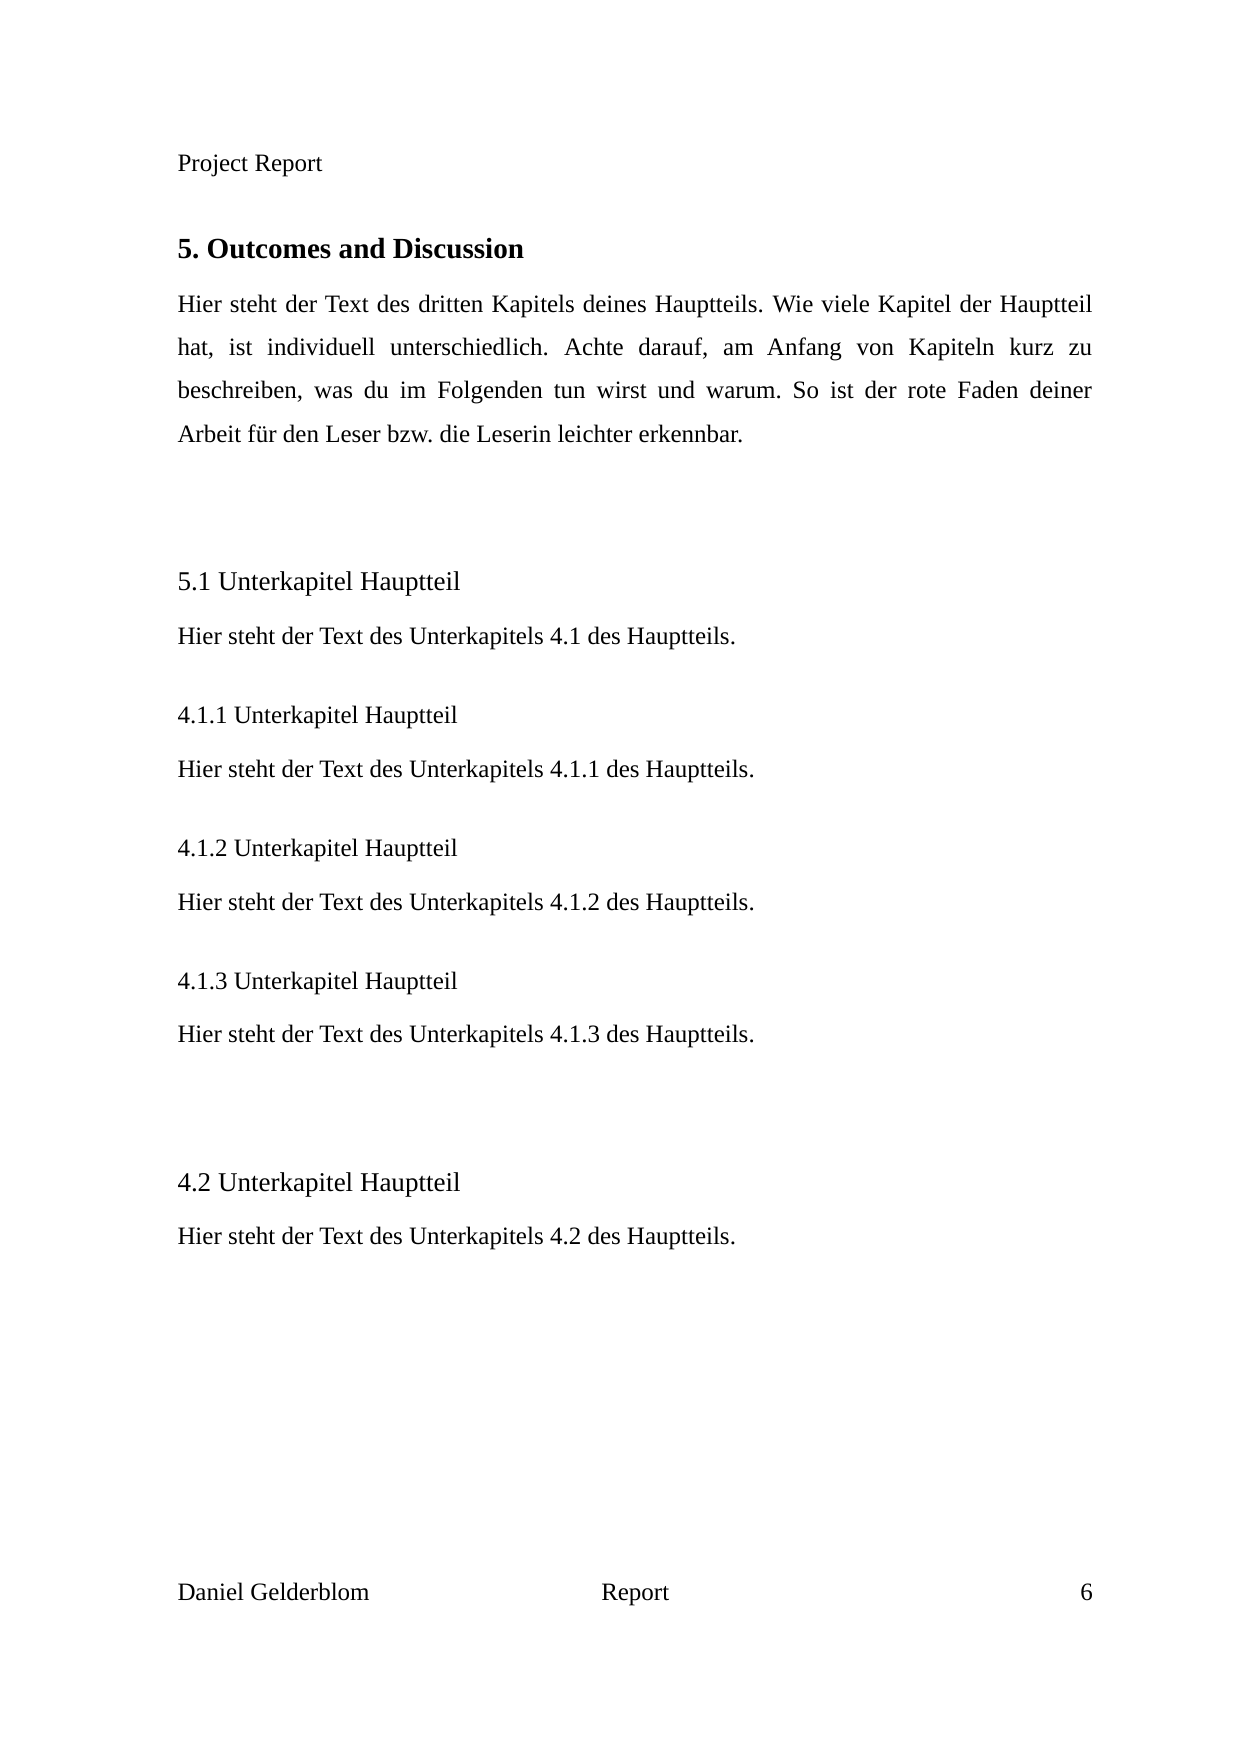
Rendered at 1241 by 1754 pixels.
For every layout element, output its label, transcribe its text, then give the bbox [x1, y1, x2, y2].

text Hier steht der Text des Unterkapitels 4.2 des Hauptteils. [177, 1221, 1093, 1250]
text Hier steht der Text des Unterkapitels 4.1.3 des Hauptteils. [177, 1019, 1093, 1048]
text Hier steht der Text des Unterkapitels 4.1 des Hauptteils. [177, 621, 1093, 649]
text Hier steht der Text des Unterkapitels 4.1.2 des Hauptteils. [177, 887, 1093, 915]
text Hier steht der Text des dritten Kapitels deines Hauptteils. Wie viele Kapitel der Hauptteil hat, ist individuell unterschiedlich. Achte darauf, am Anfang von Kapiteln kurz zu beschreiben, was du im Folgenden tun wirst und warum. So ist der rote Faden deiner Arbeit für den Leser bzw. die Leserin leichter erkennbar. [177, 289, 1093, 447]
subtitle 5. Outcomes and Discussion [177, 232, 1093, 265]
subtitle 5.1 Unterkapitel Hauptteil [177, 565, 1093, 596]
subtitle 4.1.1 Unterkapitel Hauptteil [177, 701, 1093, 729]
subtitle 4.1.3 Unterkapitel Hauptteil [177, 966, 1093, 995]
subtitle 4.2 Unterkapitel Hauptteil [177, 1166, 1093, 1197]
subtitle 4.1.2 Unterkapitel Hauptteil [177, 833, 1093, 862]
text Hier steht der Text des Unterkapitels 4.1.1 des Hauptteils. [177, 754, 1093, 782]
